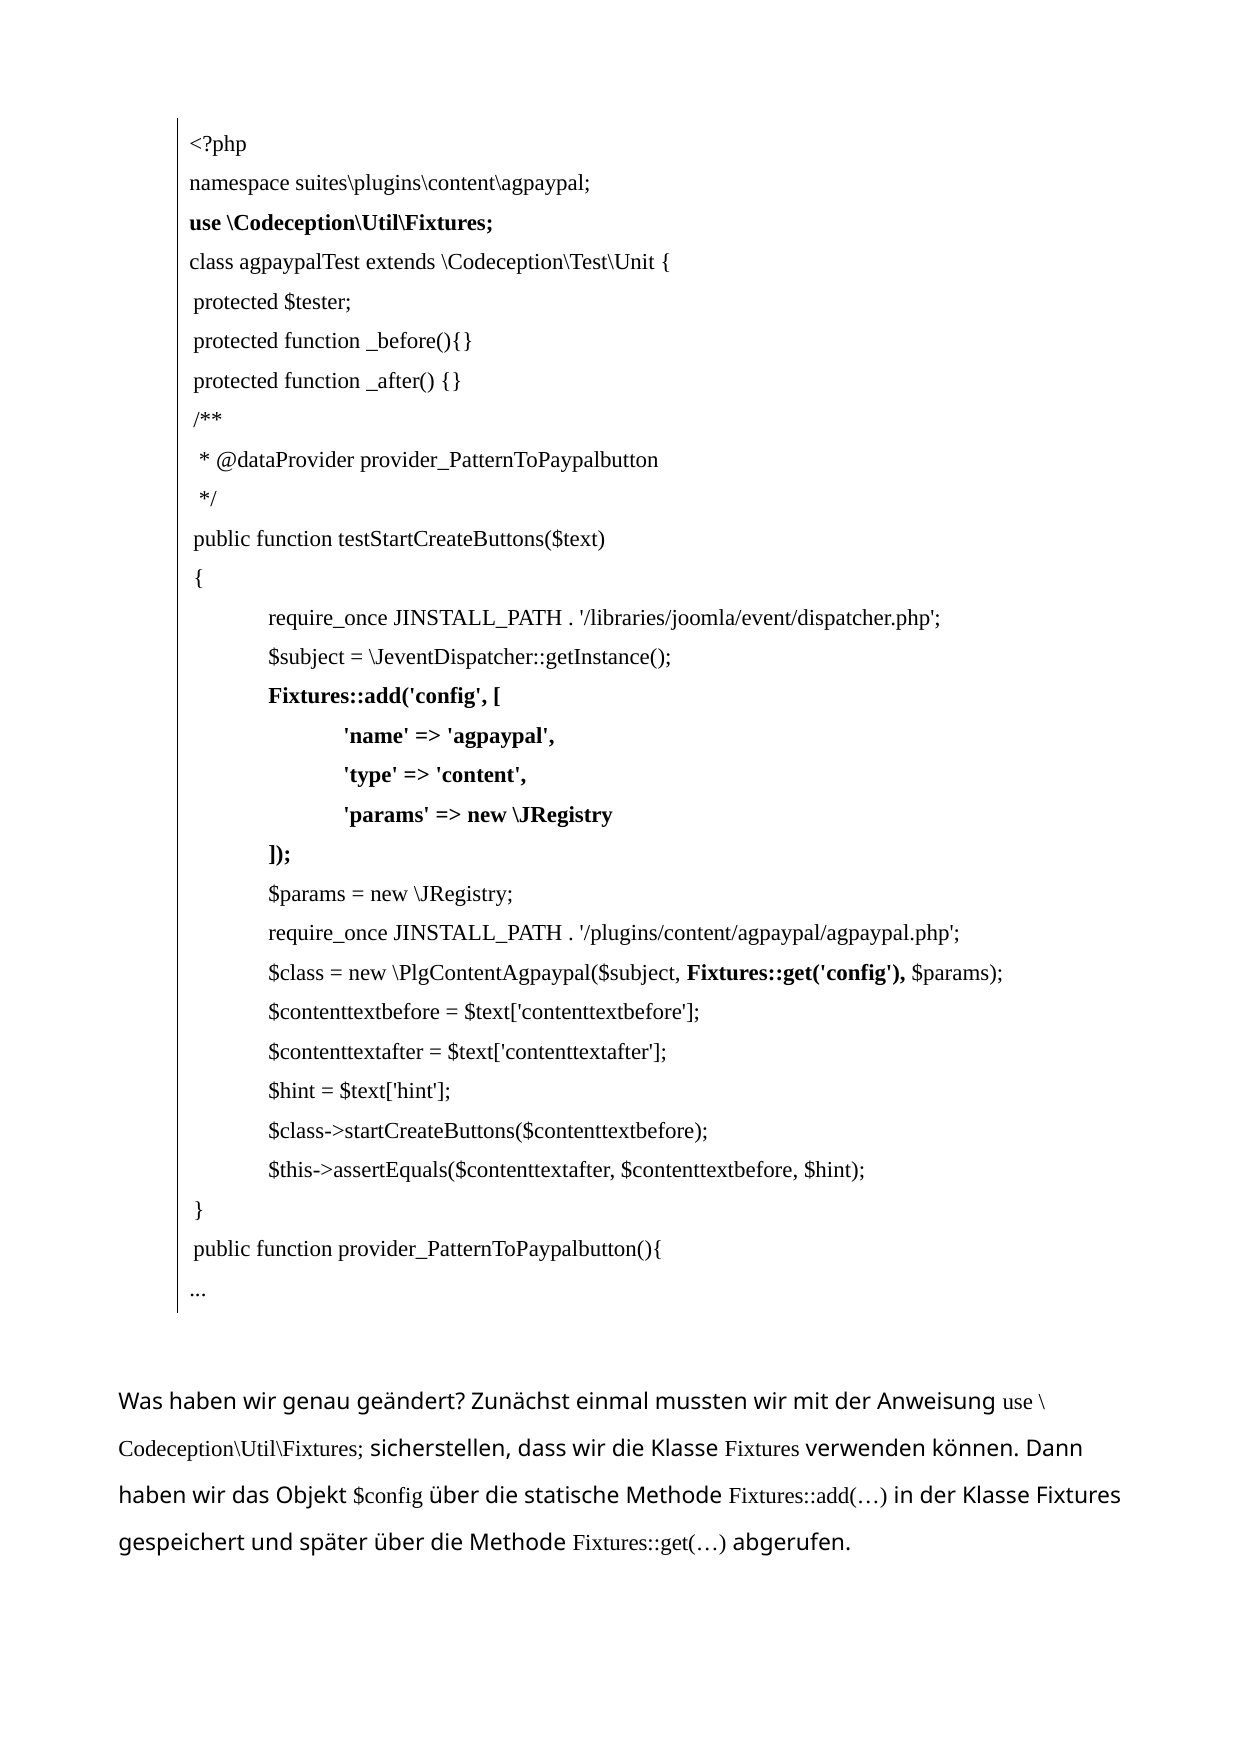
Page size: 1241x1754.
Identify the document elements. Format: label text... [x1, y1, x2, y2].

text <?php namespace suites\plugins\content\agpaypal; use \Codeception\Util\Fixtures; class agpaypalTest extends \Codeception\Test\Unit { protected $tester; protected function _before(){} protected function _after() {} /** * @dataProvider provider_PatternToPaypalbutton */ public function testStartCreateButtons($text) { require_once JINSTALL_PATH . '/libraries/joomla/event/dispatcher.php'; $subject = \JeventDispatcher::getInstance(); Fixtures::add('config', [ 'name' => 'agpaypal', 'type' => 'content', 'params' => new \JRegistry ]); $params = new \JRegistry; require_once JINSTALL_PATH . '/plugins/content/agpaypal/agpaypal.php'; $class = new \PlgContentAgpaypal($subject, Fixtures::get('config'), $params); $contenttextbefore = $text['contenttextbefore']; $contenttextafter = $text['contenttextafter']; $hint = $text['hint']; $class->startCreateButtons($contenttextbefore); $this->assertEquals($contenttextafter, $contenttextbefore, $hint); } public function provider_PatternToPaypalbutton(){ ... [178, 118, 1122, 1313]
text Was haben wir genau geändert? Zunächst einmal mussten wir mit der Anweisung use \Codeception\Util\Fixtures; sicherstellen, dass wir die Klasse Fixtures verwenden können. Dann haben wir das Objekt $config über die statische Methode Fixtures::add(…) in der Klasse Fixtures gespeichert und später über die Methode Fixtures::get(…) abgerufen. [118, 1385, 1122, 1557]
